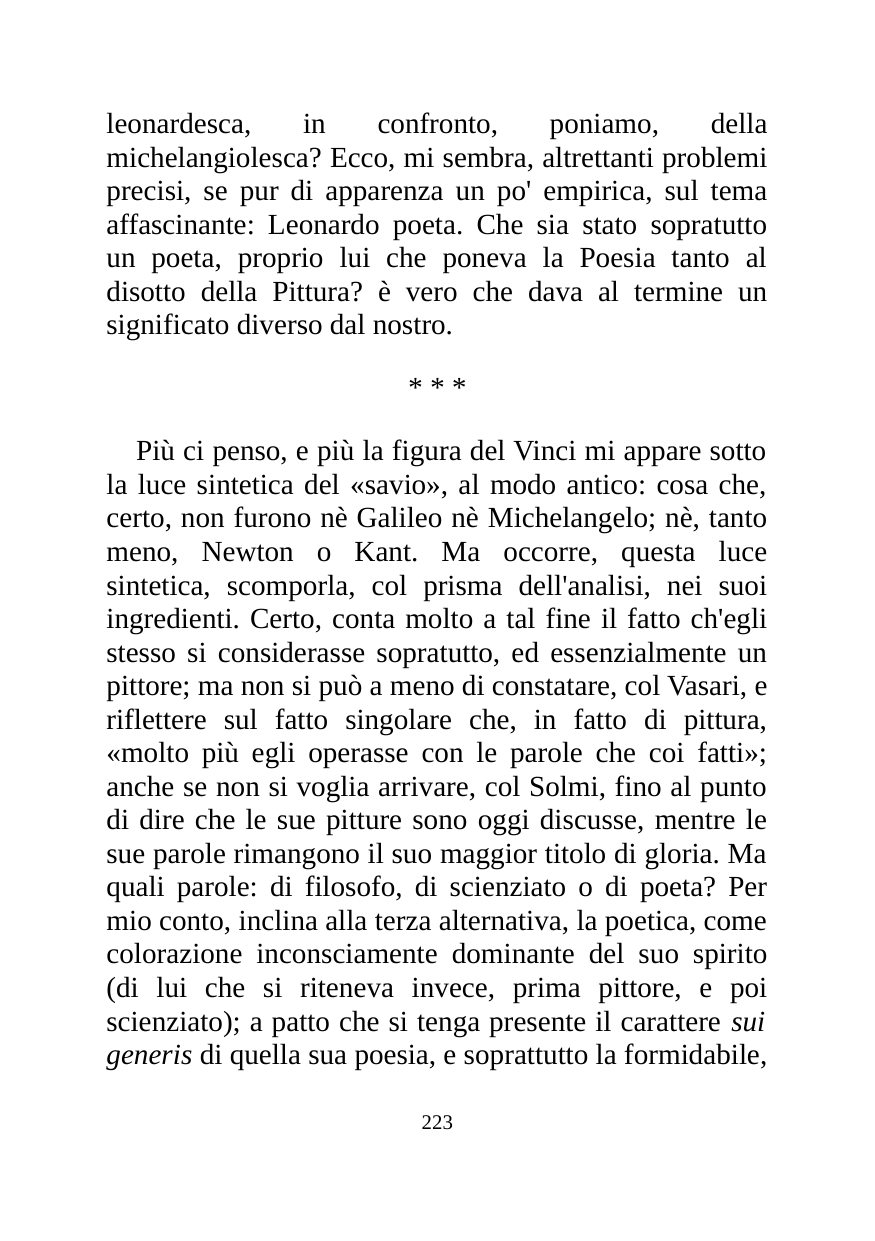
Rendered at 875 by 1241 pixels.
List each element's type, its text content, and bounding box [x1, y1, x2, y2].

text Più ci penso, e più la figura del Vinci mi appare sotto la luce sintetica del «savio», al modo antico: cosa che, certo, non furono nè Galileo nè Michelangelo; nè, tanto meno, Newton o Kant. Ma occorre, questa luce sintetica, scomporla, col prisma dell'analisi, nei suoi ingredienti. Certo, conta molto a tal fine il fatto ch'egli stesso si considerasse sopratutto, ed essenzialmente un pittore; ma non si può a meno di constatare, col Vasari, e riflettere sul fatto singolare che, in fatto di pittura, «molto più egli operasse con le parole che coi fatti»; anche se non si voglia arrivare, col Solmi, fino al punto di dire che le sue pitture sono oggi discusse, mentre le sue parole rimangono il suo maggior titolo di gloria. Ma quali parole: di filosofo, di scienziato o di poeta? Per mio conto, inclina alla terza alternativa, la poetica, come colorazione inconsciamente dominante del suo spirito (di lui che si riteneva invece, prima pittore, e poi scienziato); a patto che si tenga presente il carattere sui generis di quella sua poesia, e soprattutto la formidabile, [106, 433, 768, 1071]
text * * * [106, 371, 768, 404]
text leonardesca, in confronto, poniamo, della michelangiolesca? Ecco, mi sembra, altrettanti problemi precisi, se pur di apparenza un po' empirica, sul tema affascinante: Leonardo poeta. Che sia stato sopratutto un poeta, proprio lui che poneva la Poesia tanto al disotto della Pittura? è vero che dava al termine un significato diverso dal nostro. [106, 106, 768, 341]
